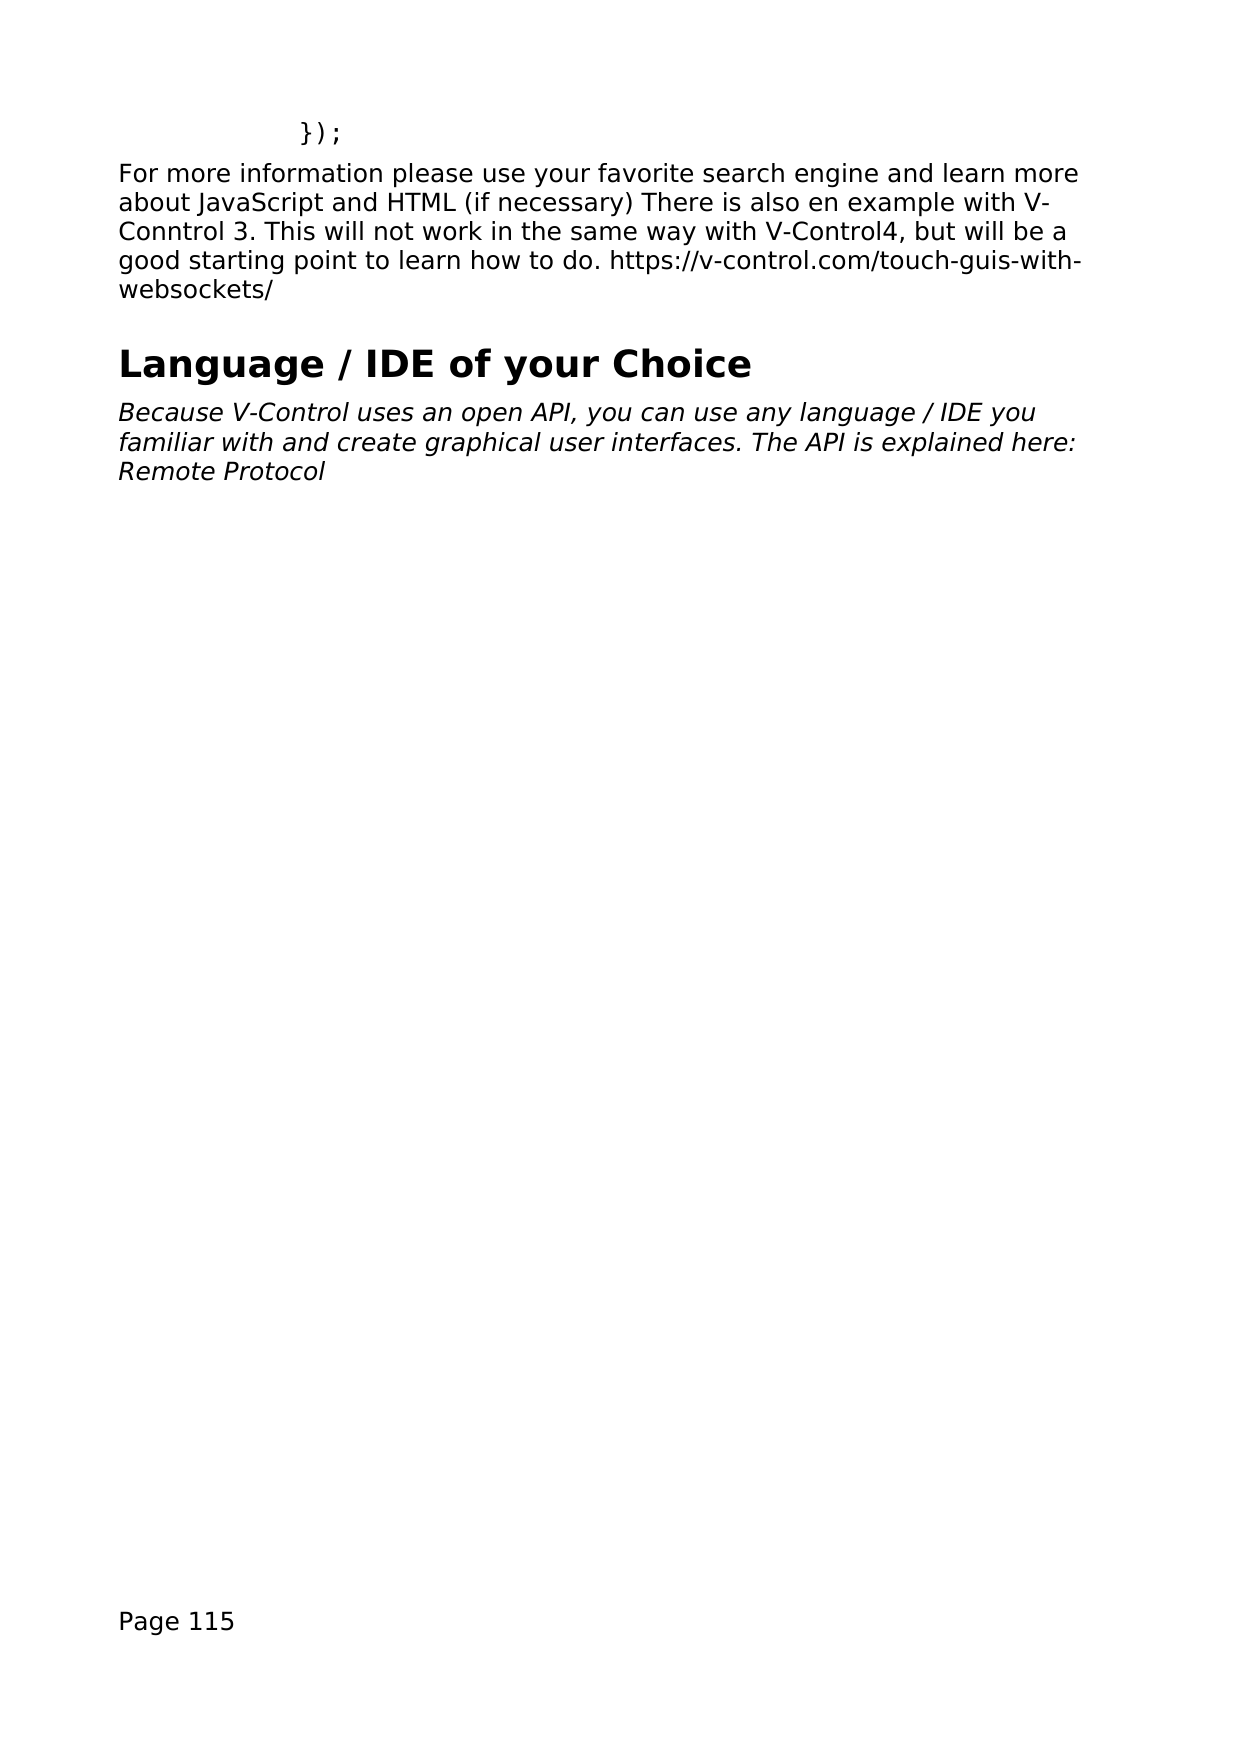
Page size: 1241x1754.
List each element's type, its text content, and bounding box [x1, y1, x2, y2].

subtitle Language / IDE of your Choice [118, 342, 1122, 386]
text For more information please use your favorite search engine and learn more about JavaScript and HTML (if necessary) There is also en example with V-Conntrol 3. This will not work in the same way with V-Control4, but will be a good starting point to learn how to do. https://v-control.com/touch-guis-with-websockets/ [118, 159, 1122, 305]
text Because V-Control uses an open API, you can use any language / IDE you familiar with and create graphical user interfaces. The API is explained here: Remote Protocol [118, 398, 1122, 486]
text }); [118, 118, 1122, 147]
